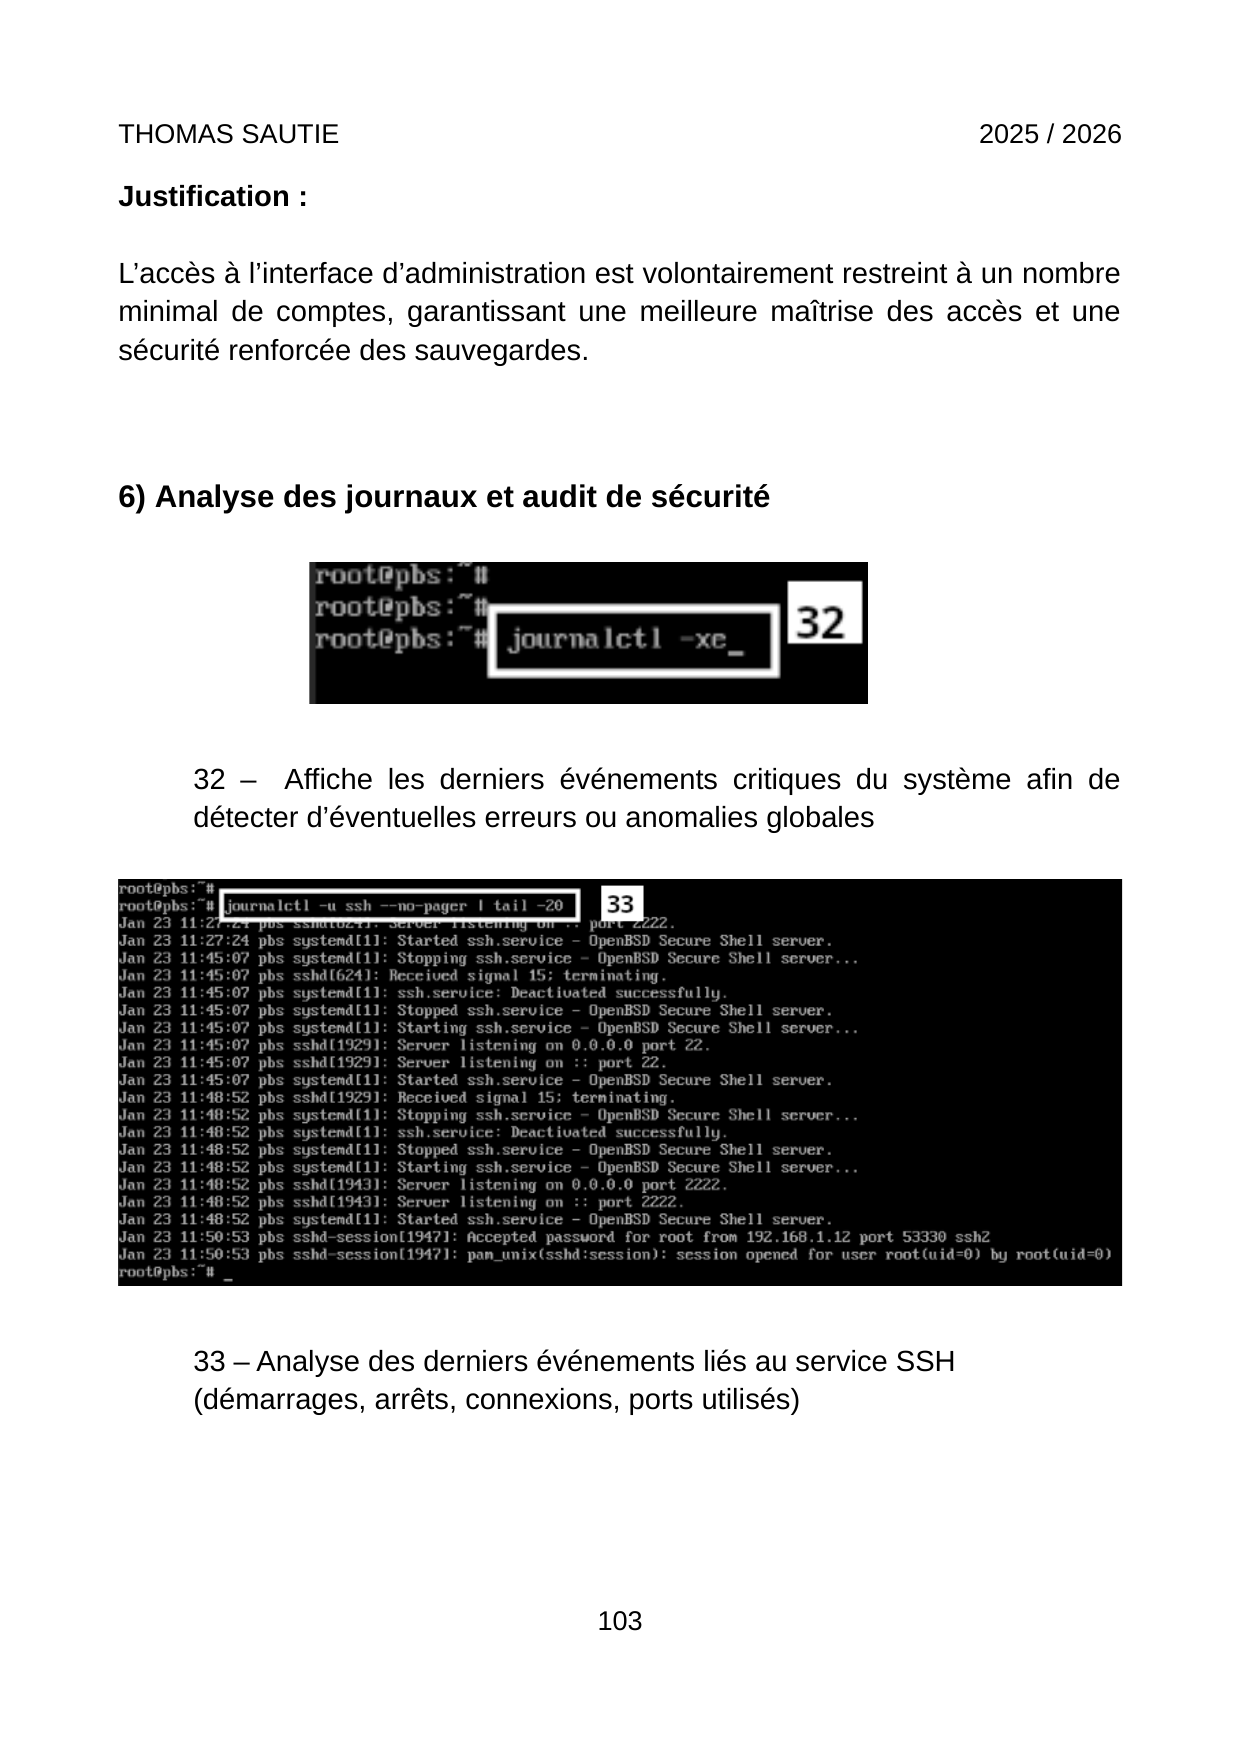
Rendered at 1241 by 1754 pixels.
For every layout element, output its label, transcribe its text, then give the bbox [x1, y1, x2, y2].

text L’accès à l’interface d’administration est volontairement restreint à un nombre minimal de comptes, garantissant une meilleure maîtrise des accès et une sécurité renforcée des sauvegardes. [118, 256, 1122, 367]
picture [309, 562, 868, 704]
text 6) Analyse des journaux et audit de sécurité [118, 478, 1122, 514]
picture [118, 879, 1123, 1286]
list 32 – Affiche les derniers événements critiques du système afin de détecter d’éventuelles erreurs ou anomalies globales [164, 762, 1122, 834]
list 33 – Analyse des derniers événements liés au service SSH (démarrages, arrêts, connexions, ports utilisés) [164, 1344, 1122, 1416]
subtitle Justification : [118, 179, 1122, 212]
